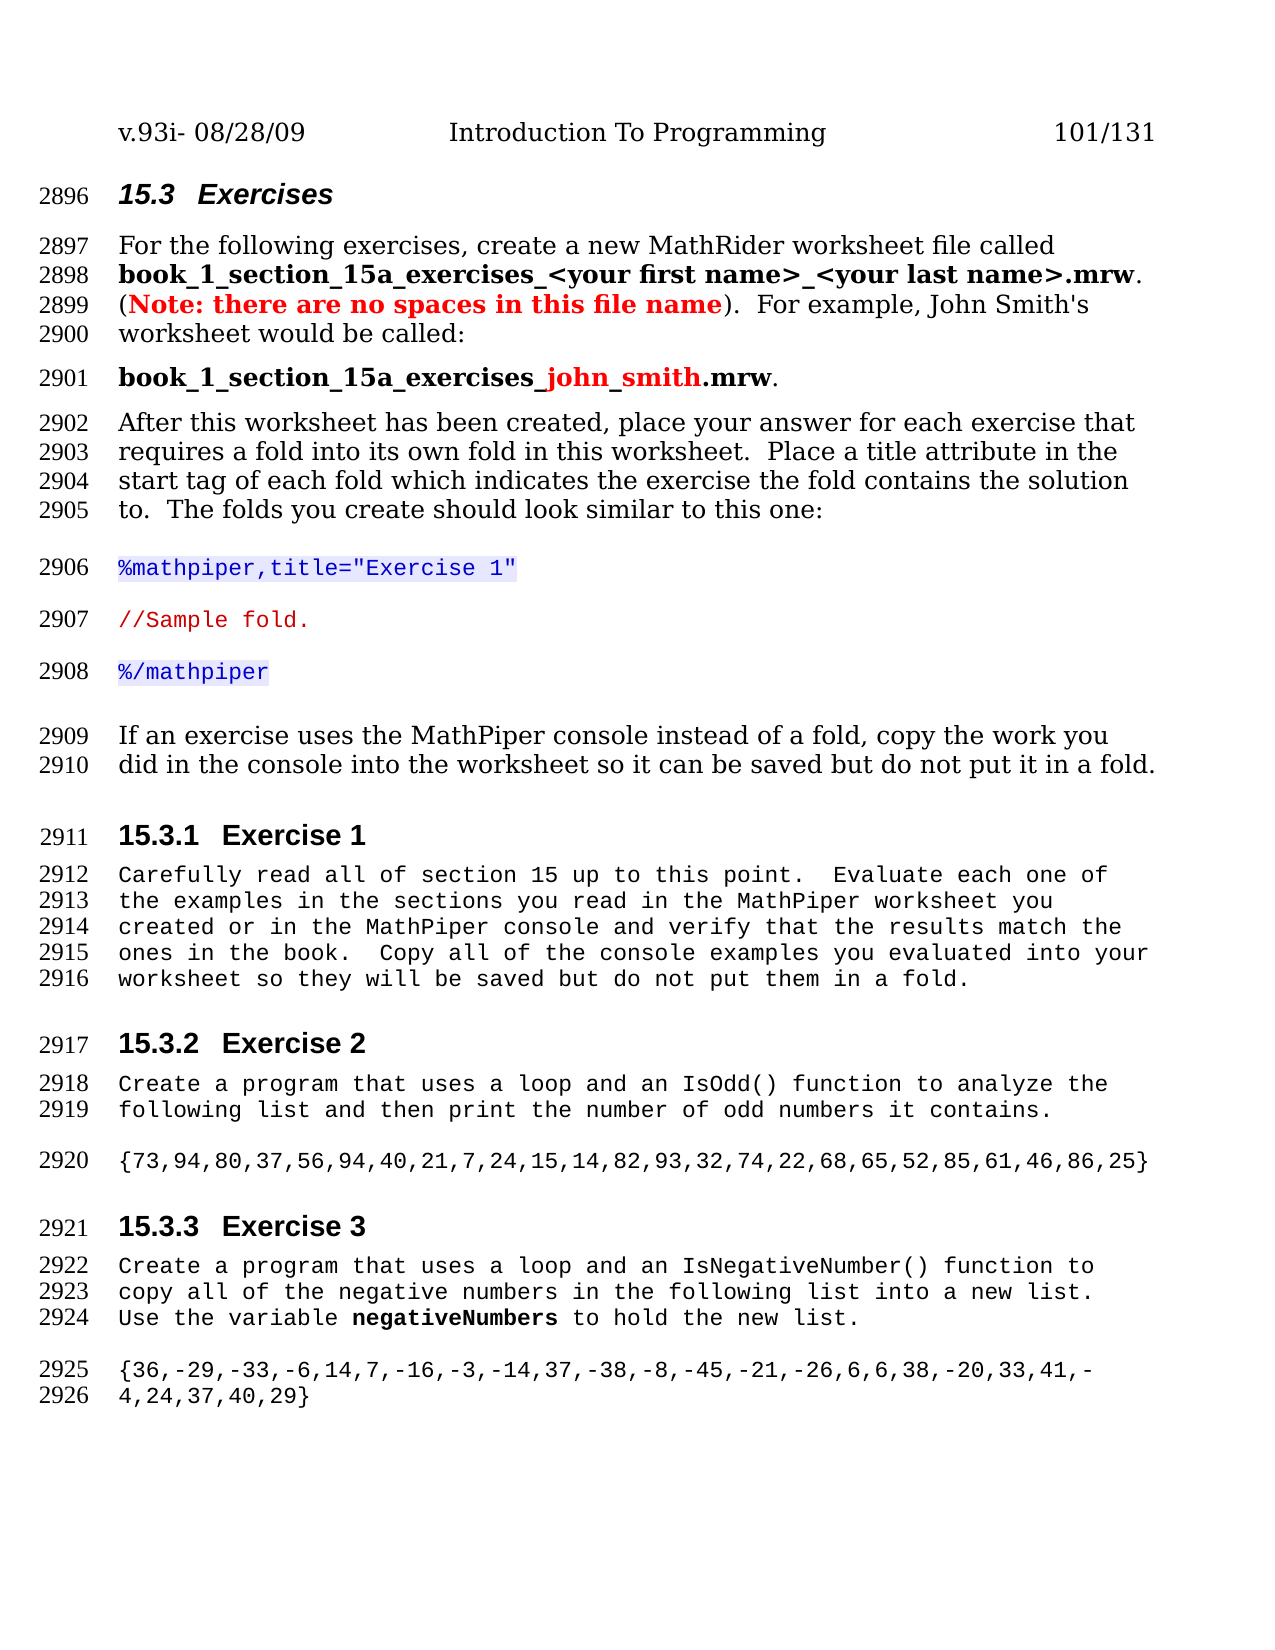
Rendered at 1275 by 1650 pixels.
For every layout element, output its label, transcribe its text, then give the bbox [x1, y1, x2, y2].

subtitle Exercise 2 [118, 1027, 1157, 1060]
subtitle Exercise 3 [118, 1209, 1157, 1242]
text If an exercise uses the MathPiper console instead of a fold, copy the work you did in the console into the worksheet so it can be saved but do not put it in a fold. [118, 721, 1157, 779]
text %/mathpiper [118, 660, 1157, 686]
text Create a program that uses a loop and an IsNegativeNumber() function to copy all of the negative numbers in the following list into a new list. Use the variable negativeNumbers to hold the new list. [118, 1254, 1157, 1332]
subtitle Exercises [118, 177, 1157, 210]
text {73,94,80,37,56,94,40,21,7,24,15,14,82,93,32,74,22,68,65,52,85,61,46,86,25} [118, 1150, 1157, 1176]
text book_1_section_15a_exercises_john_smith.mrw. [118, 363, 1157, 393]
subtitle Exercise 1 [118, 818, 1157, 852]
text //Sample fold. [118, 608, 1157, 634]
text For the following exercises, create a new MathRider worksheet file called book_1_section_15a_exercises_<your first name>_<your last name>.mrw. (Note: there are no spaces in this file name). For example, John Smith's worksheet would be called: [118, 231, 1157, 348]
text After this worksheet has been created, place your answer for each exercise that requires a fold into its own fold in this worksheet. Place a title attribute in the start tag of each fold which indicates the exercise the fold contains the solution to. The folds you create should look similar to this one: [118, 408, 1157, 524]
text %mathpiper,title="Exercise 1" [118, 556, 1157, 582]
text Create a program that uses a loop and an IsOdd() function to analyze the following list and then print the number of odd numbers it contains. [118, 1072, 1157, 1124]
text {36,-29,-33,-6,14,7,-16,-3,-14,37,-38,-8,-45,-21,-26,6,6,38,-20,33,41,-4,24,37,40,29} [118, 1358, 1157, 1410]
text Carefully read all of section 15 up to this point. Evaluate each one of the examples in the sections you read in the MathPiper worksheet you created or in the MathPiper console and verify that the results match the ones in the book. Copy all of the console examples you evaluated into your worksheet so they will be saved but do not put them in a fold. [118, 864, 1157, 993]
